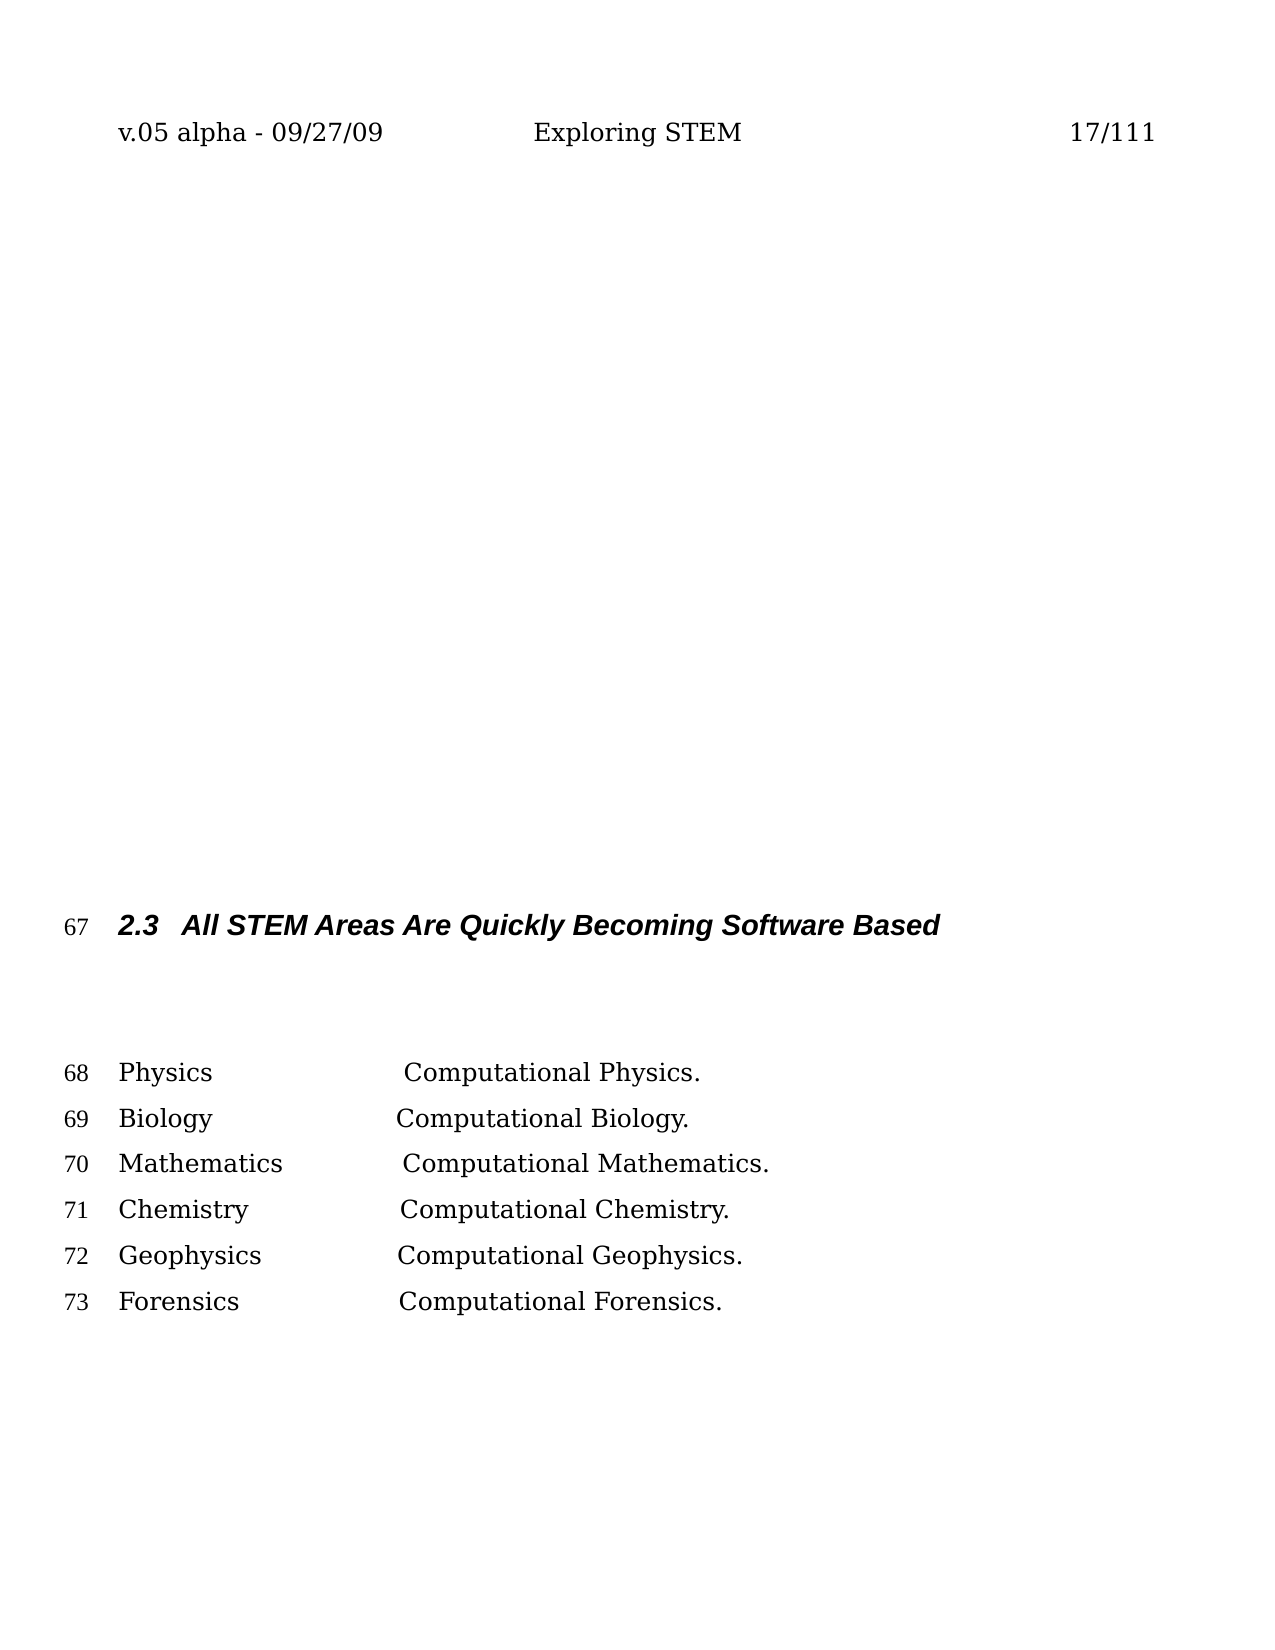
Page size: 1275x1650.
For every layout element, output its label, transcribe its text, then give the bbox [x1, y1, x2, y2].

text Geophysics Computational Geophysics. [118, 1241, 1157, 1271]
subtitle All STEM Areas Are Quickly Becoming Software Based [118, 907, 1157, 941]
text Mathematics Computational Mathematics. [118, 1150, 1157, 1179]
text Forensics Computational Forensics. [118, 1287, 1157, 1316]
text Biology Computational Biology. [118, 1104, 1157, 1133]
text Chemistry Computational Chemistry. [118, 1196, 1157, 1225]
text Physics Computational Physics. [118, 1058, 1157, 1087]
